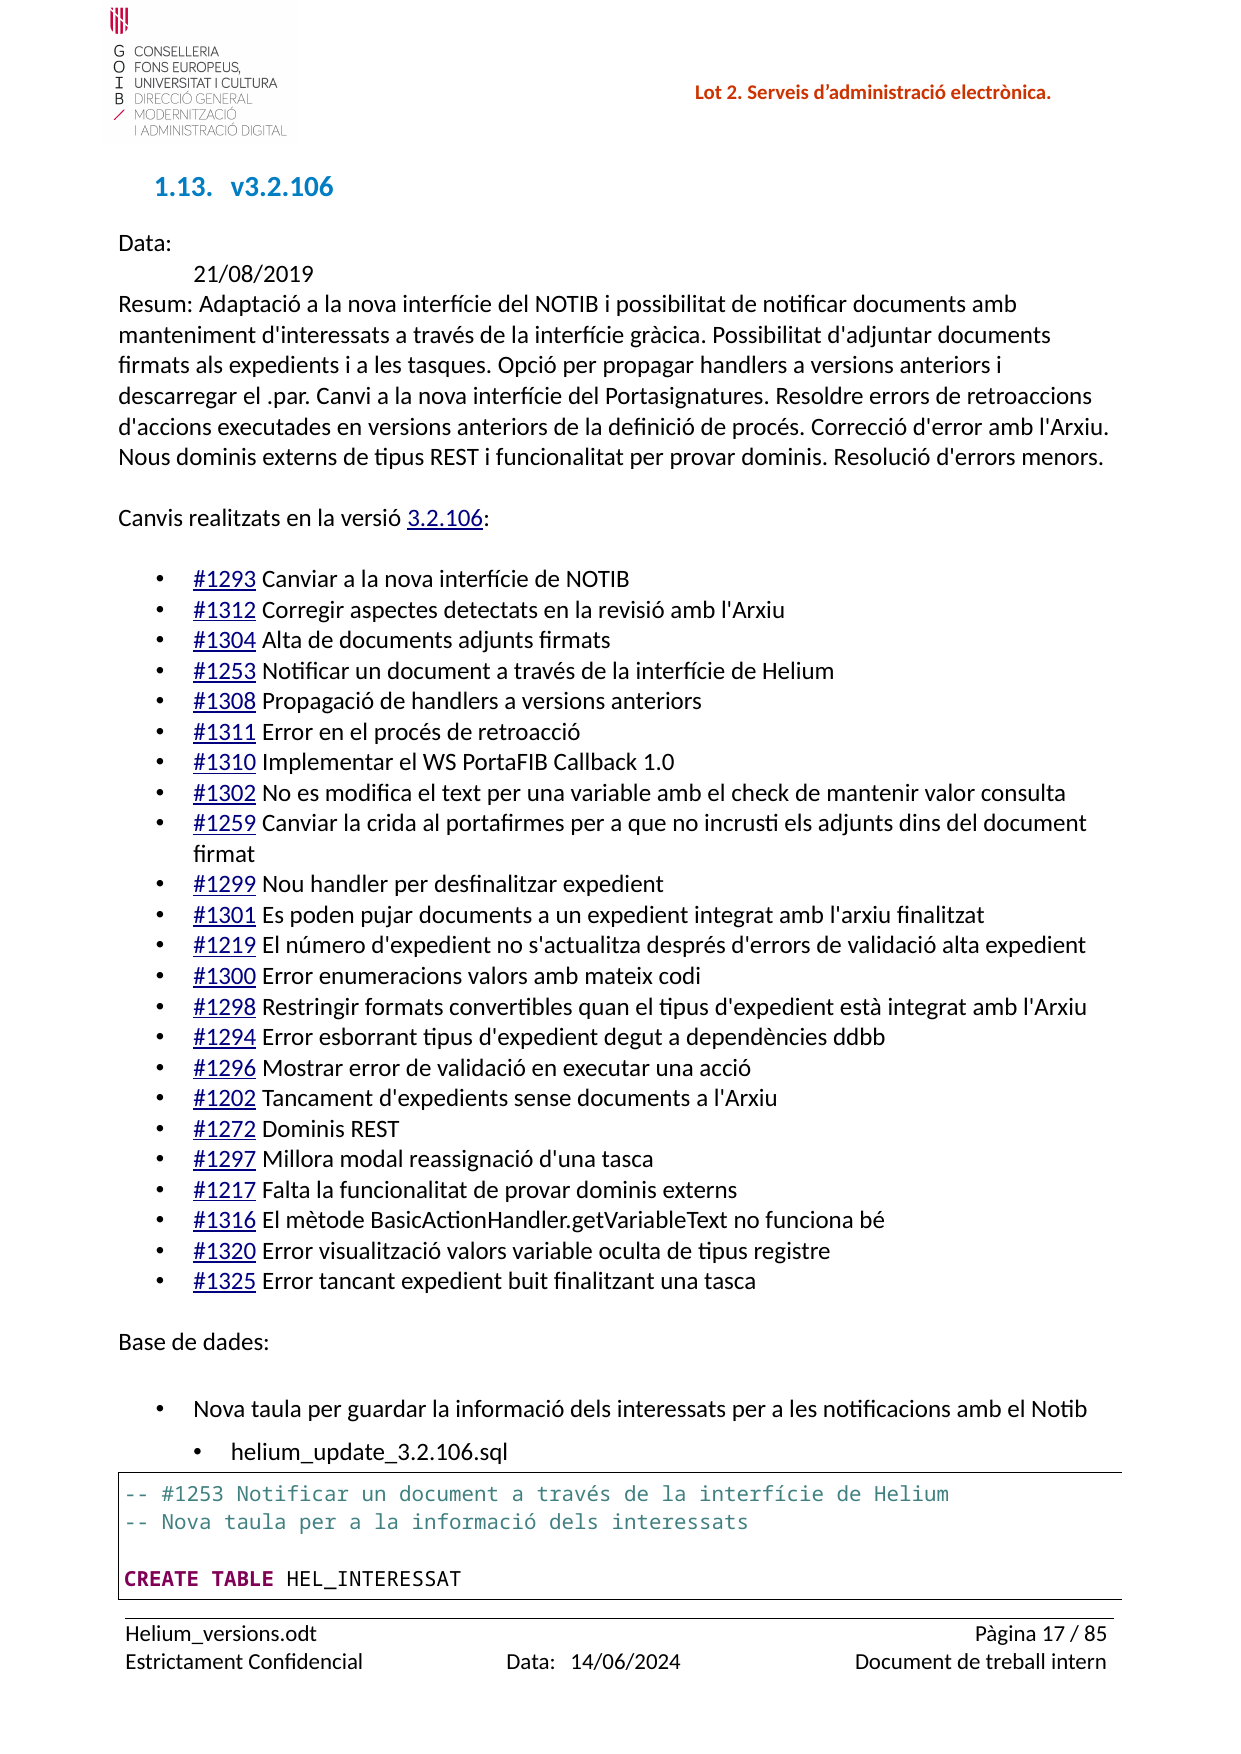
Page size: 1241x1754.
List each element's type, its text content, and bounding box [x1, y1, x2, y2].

list #1311 Error en el procés de retroacció [156, 716, 1122, 746]
list #1293 Canviar a la nova interfície de NOTIB [156, 563, 1122, 594]
list #1259 Canviar la crida al portafirmes per a que no incrusti els adjunts dins del document firmat [156, 807, 1122, 868]
text Base de dades: [118, 1326, 1122, 1357]
text Canvis realitzats en la versió 3.2.106: [118, 502, 1122, 533]
list #1217 Falta la funcionalitat de provar dominis externs [156, 1174, 1122, 1204]
picture [100, 0, 297, 144]
list #1272 Dominis REST [156, 1113, 1122, 1143]
list #1219 El número d'expedient no s'actualitza després d'errors de validació alta expedient [156, 929, 1122, 960]
list #1310 Implementar el WS PortaFIB Callback 1.0 [156, 746, 1122, 777]
list helium_update_3.2.106.sql [193, 1436, 1122, 1466]
list #1316 El mètode BasicActionHandler.getVariableText no funciona bé [156, 1204, 1122, 1235]
list #1308 Propagació de handlers a versions anteriors [156, 685, 1122, 716]
list Nova taula per guardar la informació dels interessats per a les notificacions amb el Notib [156, 1393, 1122, 1424]
list #1297 Millora modal reassignació d'una tasca [156, 1143, 1122, 1174]
list #1300 Error enumeracions valors amb mateix codi [156, 960, 1122, 991]
list #1320 Error visualització valors variable oculta de tipus registre [156, 1235, 1122, 1265]
list #1294 Error esborrant tipus d'expedient degut a dependències ddbb [156, 1021, 1122, 1052]
list #1302 No es modifica el text per una variable amb el check de mantenir valor consulta [156, 777, 1122, 807]
list #1325 Error tancant expedient buit finalitzant una tasca [156, 1265, 1122, 1296]
list #1304 Alta de documents adjunts firmats [156, 624, 1122, 655]
text 21/08/2019 [118, 258, 1122, 289]
list #1301 Es poden pujar documents a un expedient integrat amb l'arxiu finalitzat [156, 899, 1122, 929]
text Resum: Adaptació a la nova interfície del NOTIB i possibilitat de notificar documents amb manteniment d'interessats a través de la interfície gràcica. Possibilitat d'adjuntar documents firmats als expedients i a les tasques. Opció per propagar handlers a versions anteriors i descarregar el .par. Canvi a la nova interfície del Portasignatures. Resoldre errors de retroaccions d'accions executades en versions anteriors de la definició de procés. Correcció d'error amb l'Arxiu. Nous dominis externs de tipus REST i funcionalitat per provar dominis. Resolució d'errors menors. [118, 289, 1122, 472]
list #1299 Nou handler per desfinalitzar expedient [156, 868, 1122, 899]
list #1296 Mostrar error de validació en executar una acció [156, 1052, 1122, 1082]
list #1202 Tancament d'expedients sense documents a l'Arxiu [156, 1082, 1122, 1113]
table_header -- #1253 Notificar un document a través de la interfície de Helium -- Nova taula per a la informació dels interessats CREATE TABLE HEL_INTERESSAT [119, 1473, 1122, 1598]
list #1312 Corregir aspectes detectats en la revisió amb l'Arxiu [156, 594, 1122, 624]
list #1253 Notificar un document a través de la interfície de Helium [156, 655, 1122, 685]
subtitle v3.2.106 [153, 168, 1122, 204]
list #1298 Restringir formats convertibles quan el tipus d'expedient està integrat amb l'Arxiu [156, 991, 1122, 1021]
text Data: [118, 228, 1122, 258]
